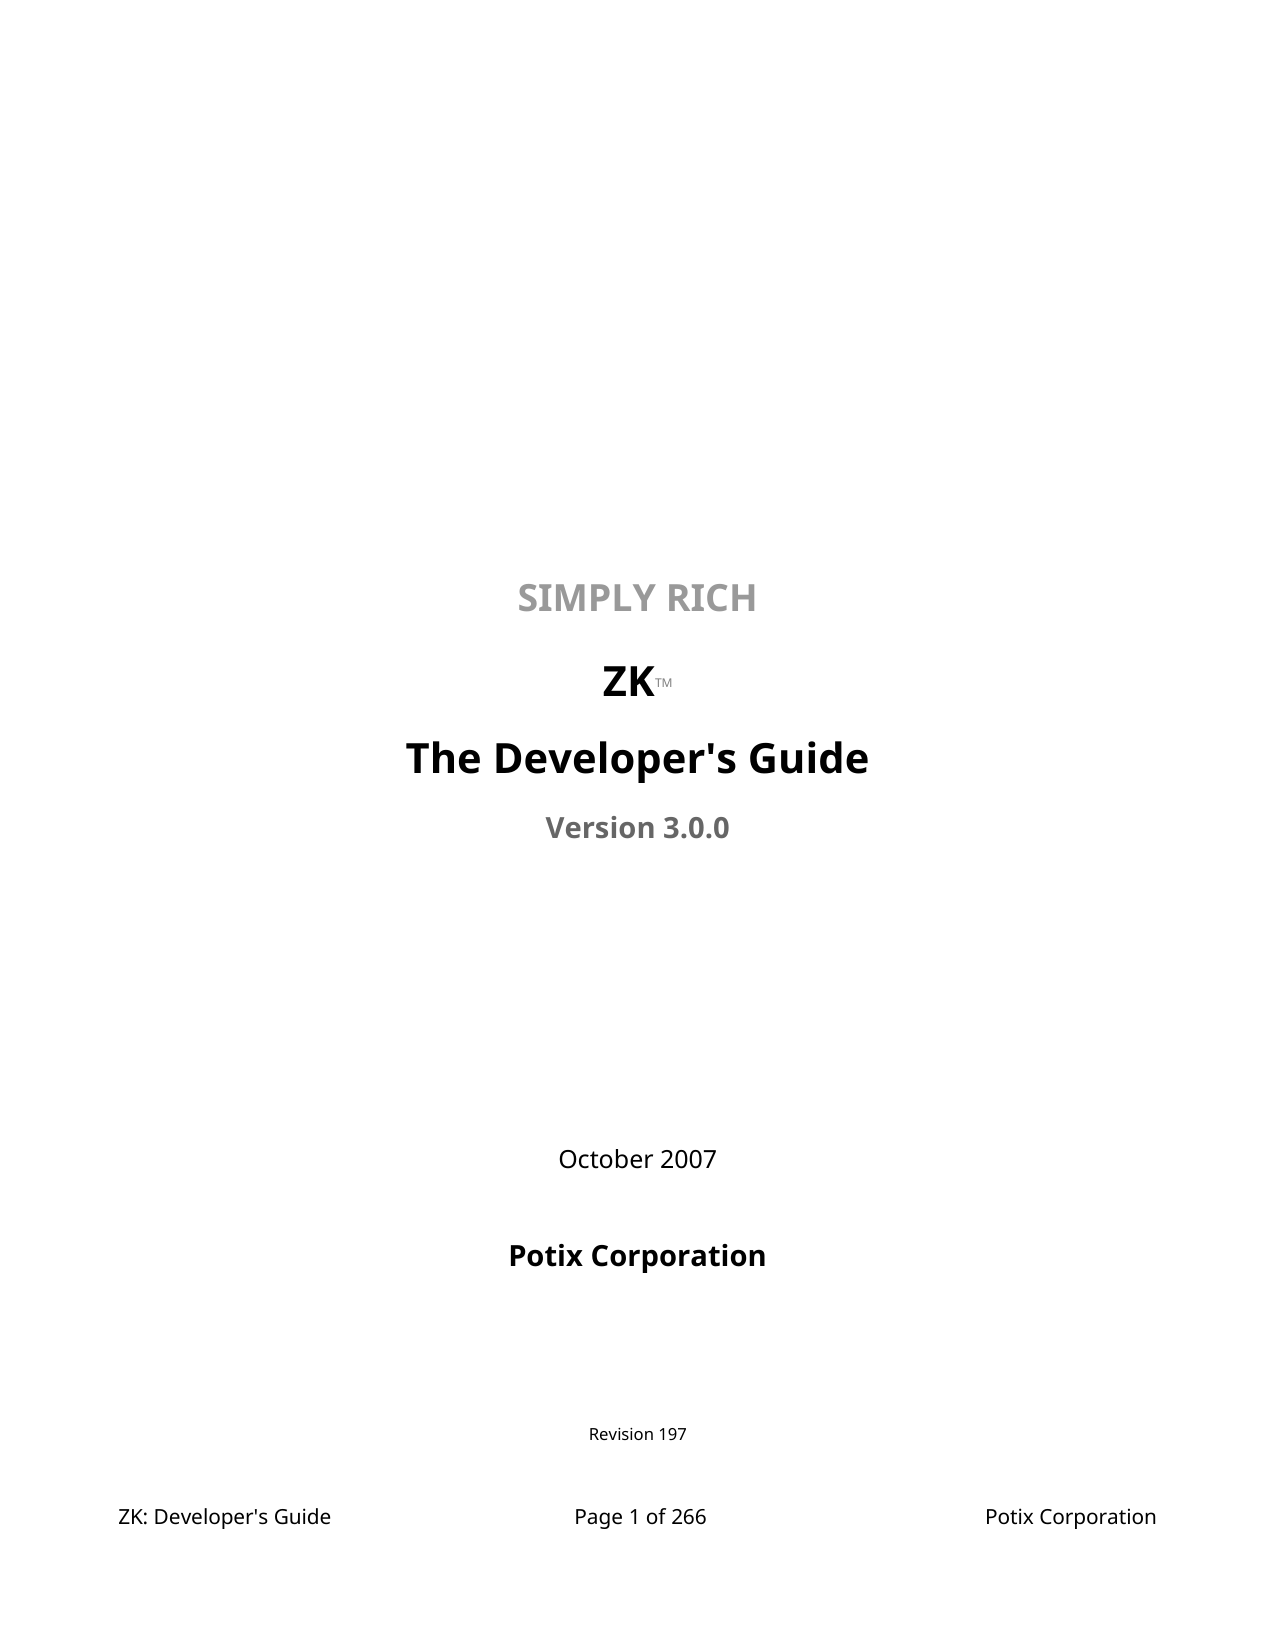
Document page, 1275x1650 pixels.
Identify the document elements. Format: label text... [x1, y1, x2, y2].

text SIMPLY RICH [118, 571, 1157, 622]
text Version 3.0.0 [118, 807, 1157, 847]
text October 2007 [118, 1142, 1157, 1176]
text ZKTM [118, 652, 1157, 708]
text Potix Corporation [118, 1235, 1157, 1275]
text The Developer's Guide [118, 729, 1157, 786]
text Revision 197 [118, 1422, 1157, 1445]
